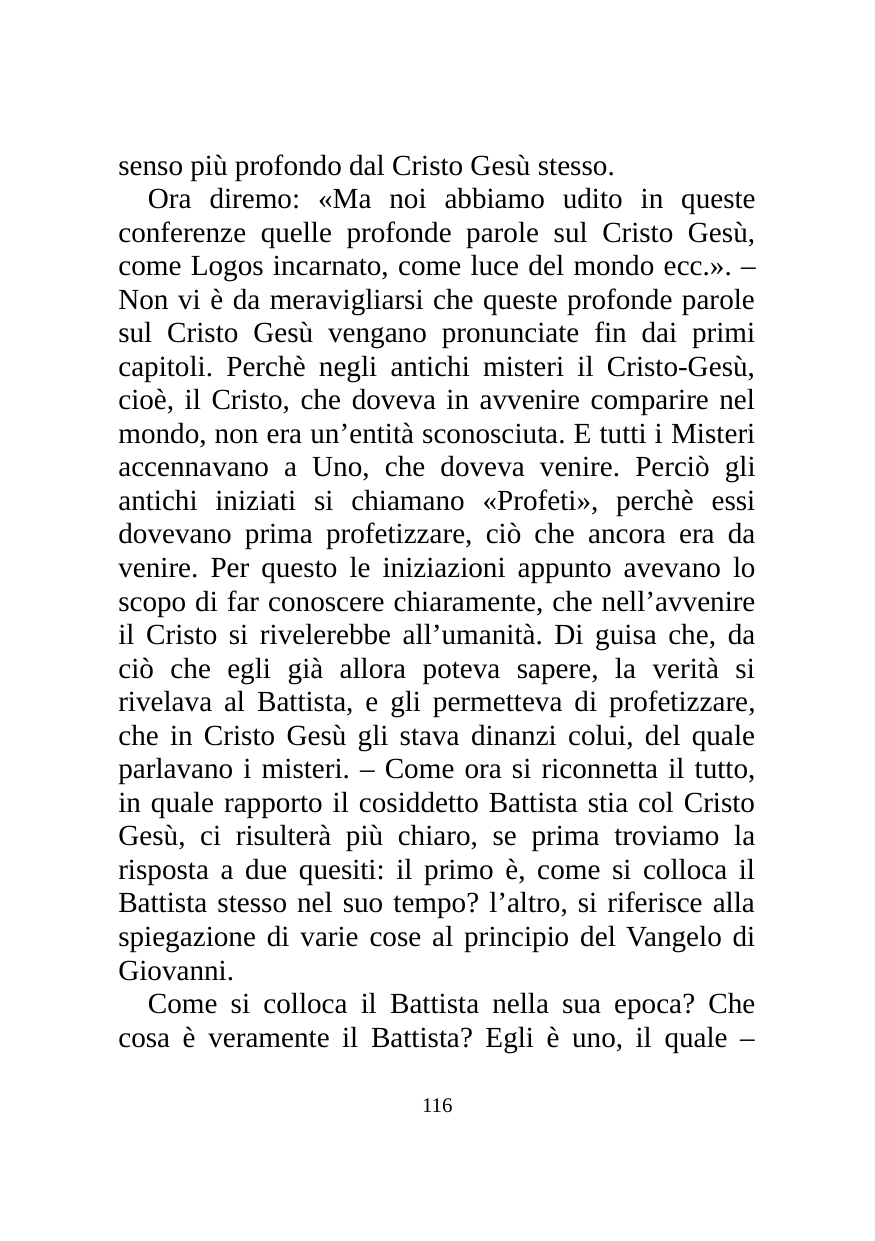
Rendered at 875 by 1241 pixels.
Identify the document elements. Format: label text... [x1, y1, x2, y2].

text Ora diremo: «Ma noi abbiamo udito in queste conferenze quelle profonde parole sul Cristo Gesù, come Logos incarnato, come luce del mondo ecc.». – Non vi è da meravigliarsi che queste profonde parole sul Cristo Gesù vengano pronunciate fin dai primi capitoli. Perchè negli antichi misteri il Cristo-Gesù, cioè, il Cristo, che doveva in avvenire comparire nel mondo, non era un’entità sconosciuta. E tutti i Misteri accennavano a Uno, che doveva venire. Perciò gli antichi iniziati si chiamano «Profeti», perchè essi dovevano prima profetizzare, ciò che ancora era da venire. Per questo le iniziazioni appunto avevano lo scopo di far conoscere chiaramente, che nell’avvenire il Cristo si rivelerebbe all’umanità. Di guisa che, da ciò che egli già allora poteva sapere, la verità si rivelava al Battista, e gli permetteva di profetizzare, che in Cristo Gesù gli stava dinanzi colui, del quale parlavano i misteri. – Come ora si riconnetta il tutto, in quale rapporto il cosiddetto Battista stia col Cristo Gesù, ci risulterà più chiaro, se prima troviamo la risposta a due quesiti: il primo è, come si colloca il Battista stesso nel suo tempo? l’altro, si riferisce alla spiegazione di varie cose al principio del Vangelo di Giovanni. [118, 181, 756, 986]
text senso più profondo dal Cristo Gesù stesso. [118, 148, 756, 181]
text Come si colloca il Battista nella sua epoca? Che cosa è veramente il Battista? Egli è uno, il quale – [118, 986, 756, 1053]
